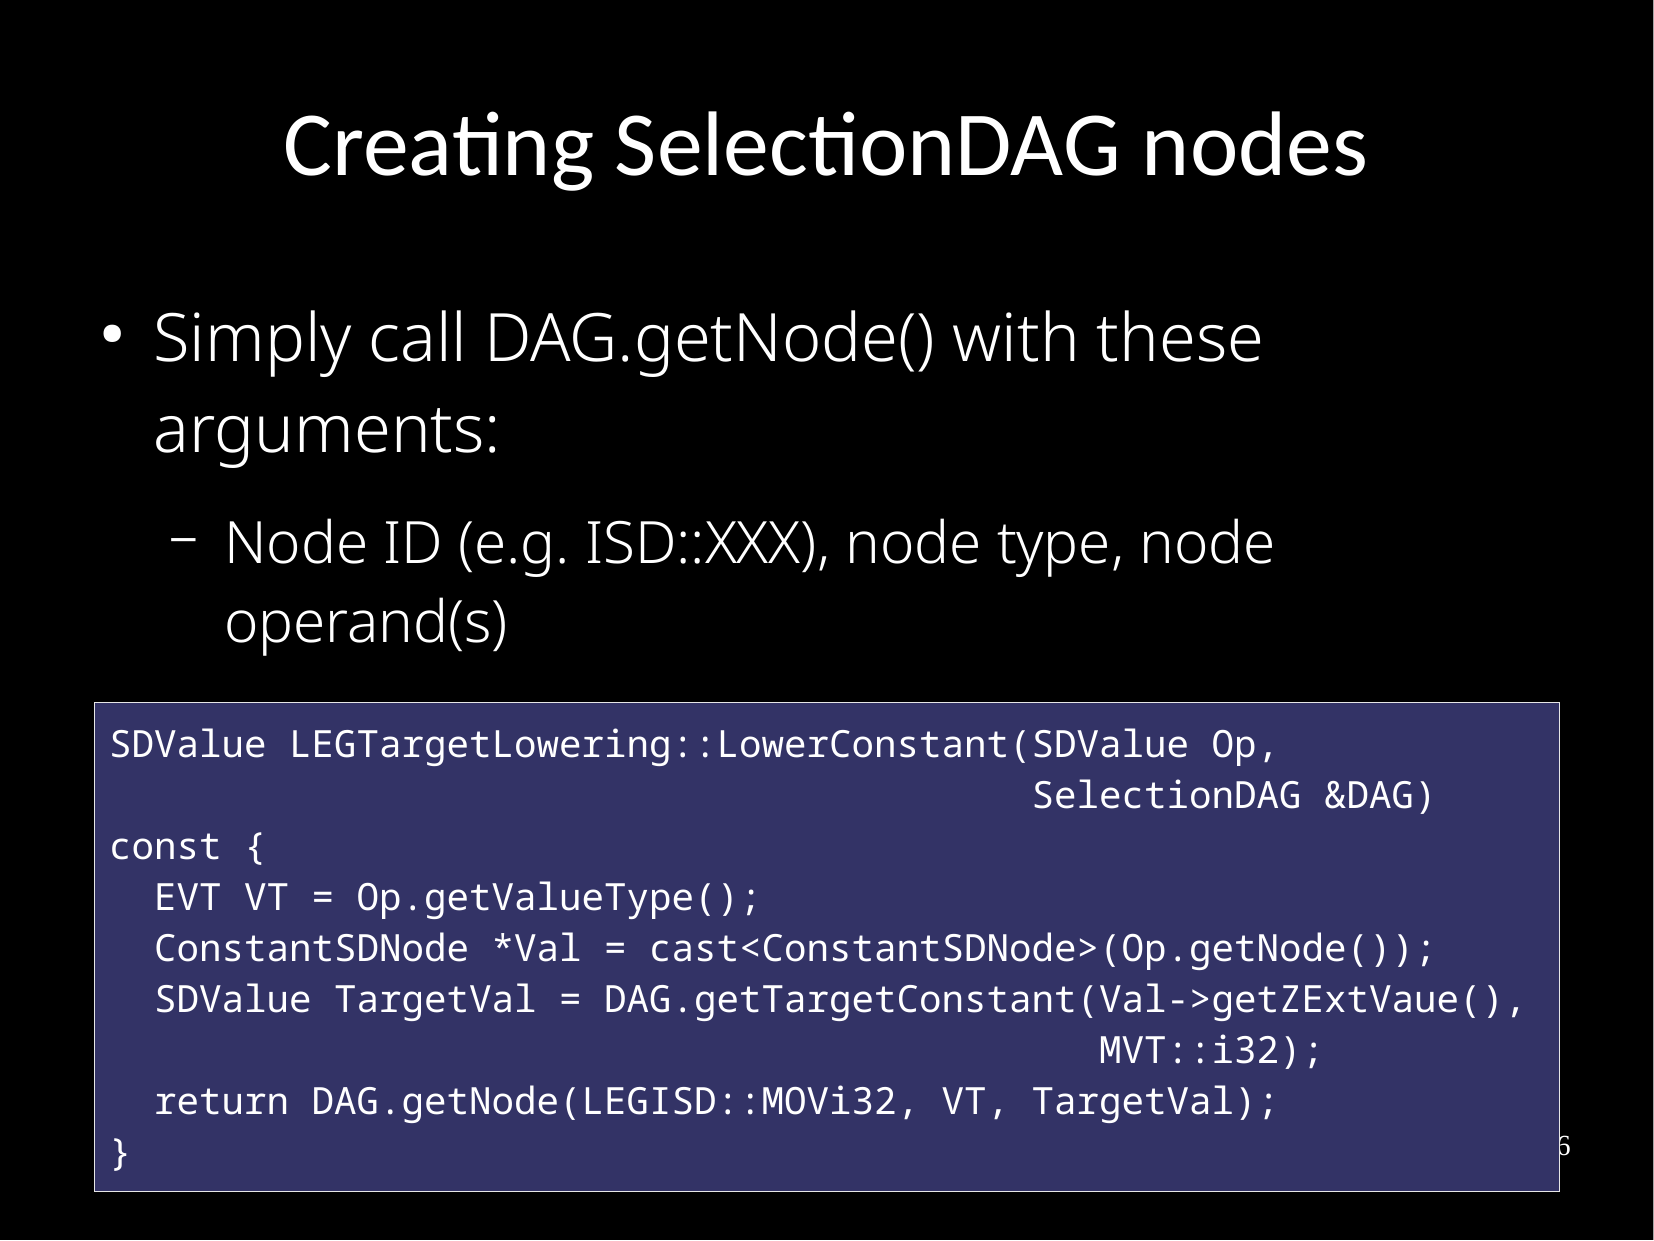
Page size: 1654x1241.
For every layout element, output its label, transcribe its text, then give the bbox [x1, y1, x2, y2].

title Creating SelectionDAG nodes [82, 49, 1571, 257]
text_box SDValue LEGTargetLowering::LowerConstant(SDValue Op, SelectionDAG &DAG) const { EVT VT = Op.getValueType(); ConstantSDNode *Val = cast<ConstantSDNode>(Op.getNode()); SDValue TargetVal = DAG.getTargetConstant(Val->getZExtVaue(), MVT::i32); return DAG.getNode(LEGISD::MOVi32, VT, TargetVal); } [94, 702, 1560, 1125]
list Simply call DAG.getNode() with these arguments: Node ID (e.g. ISD::XXX), node type, node operand(s) Nodes can be target-independent or not Use DAG.getMachineNode() in LEGISelDAGToDAG [82, 290, 1571, 1010]
